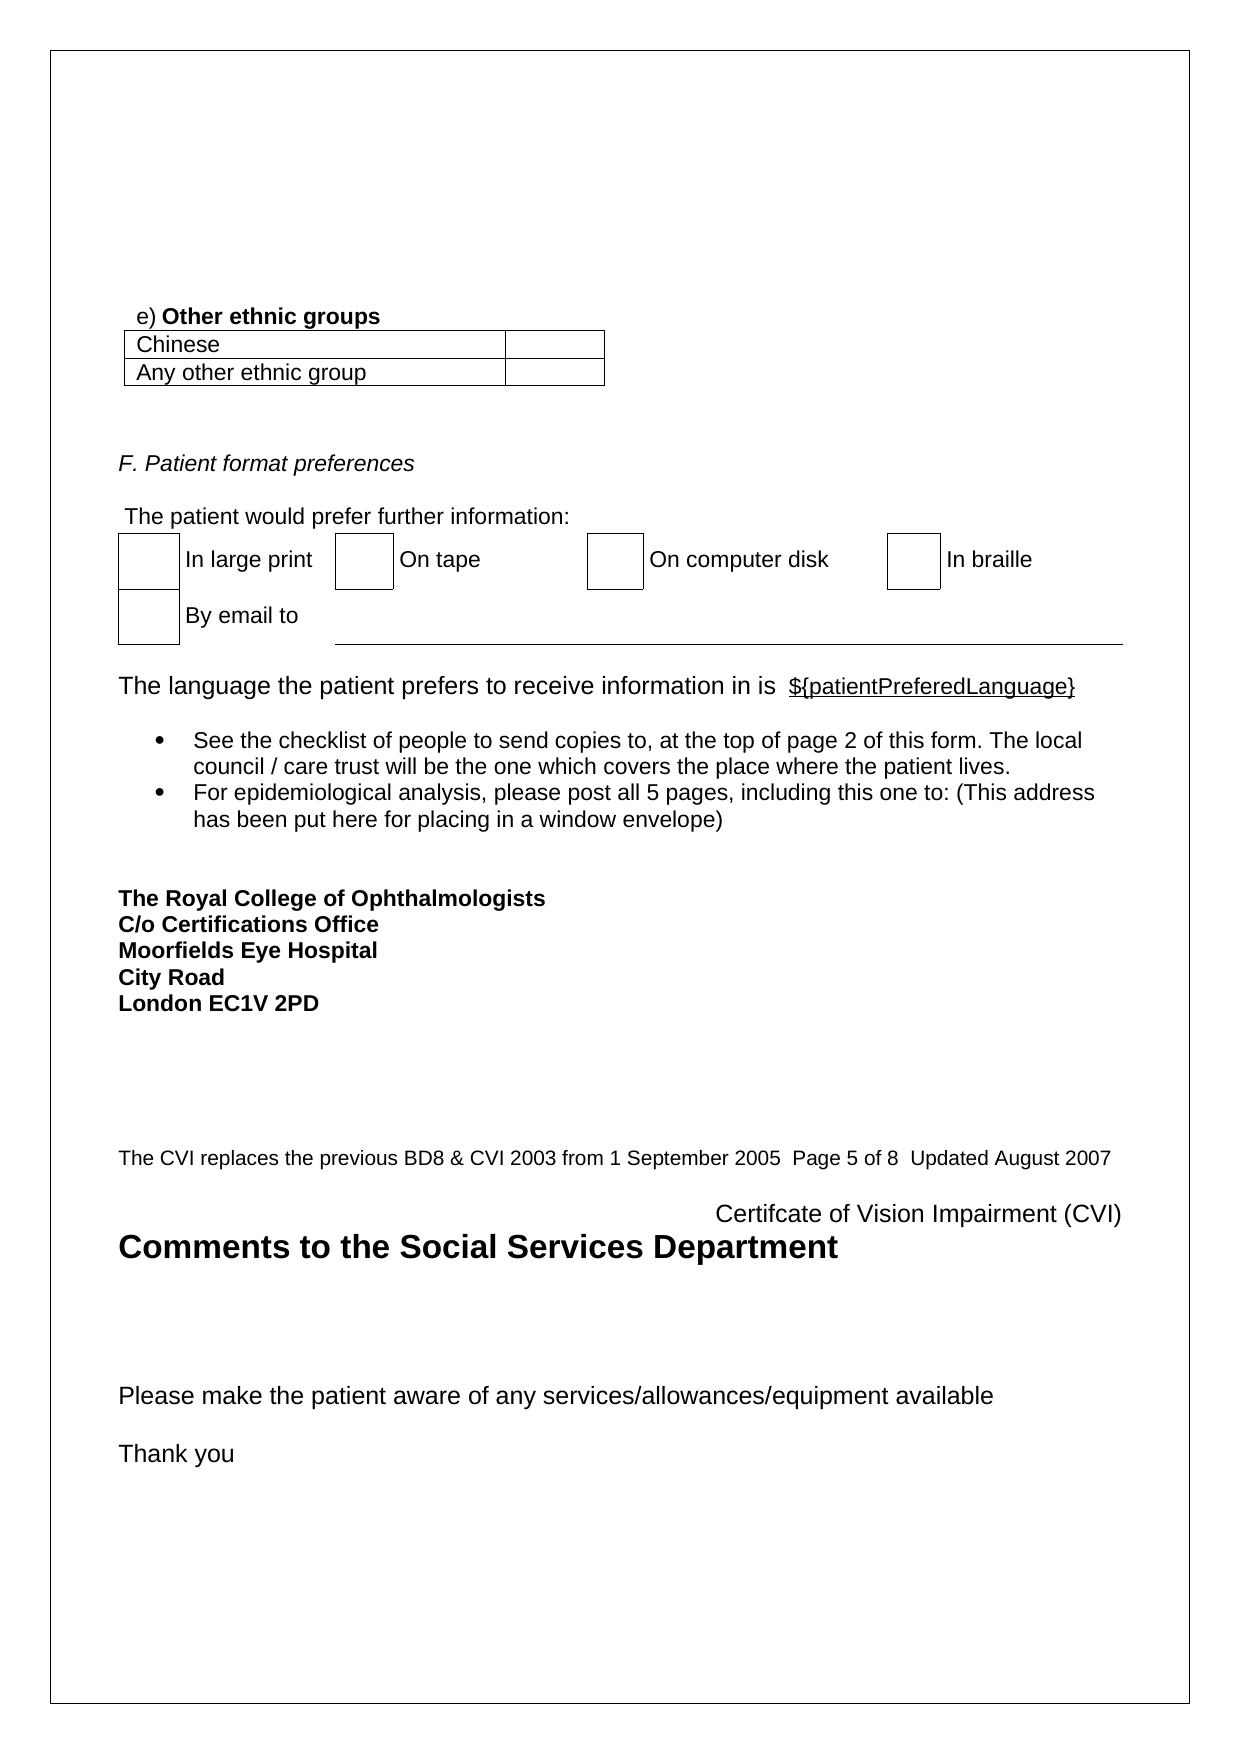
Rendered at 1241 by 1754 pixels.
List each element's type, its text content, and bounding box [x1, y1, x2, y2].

text C/o Certifications Office [118, 911, 1122, 937]
text Certifcate of Vision Impairment (CVI) [118, 1199, 1122, 1227]
list For epidemiological analysis, please post all 5 pages, including this one to: (This address has been put here for placing in a window envelope) [156, 779, 1122, 832]
table_cell In braille [941, 533, 1123, 589]
table_cell [888, 534, 940, 589]
text Thank you [118, 1439, 1122, 1467]
table_cell On computer disk [644, 533, 887, 589]
table_cell In large print [180, 533, 335, 589]
list See the checklist of people to send copies to, at the top of page 2 of this form. The local council / care trust will be the one which covers the place where the patient lives. [156, 727, 1122, 779]
table_cell [119, 590, 179, 644]
table_cell [119, 534, 179, 589]
text Comments to the Social Services Department [118, 1227, 1122, 1266]
text The language the patient prefers to receive information in is ${patientPreferedLanguage} [118, 671, 1122, 700]
table_header e) Other ethnic groups [125, 302, 505, 330]
table_cell [506, 331, 604, 358]
table_cell [506, 359, 604, 385]
text Moorfields Eye Hospital [118, 937, 1122, 964]
text Please make the patient aware of any services/allowances/equipment available [118, 1381, 1122, 1410]
text London EC1V 2PD [118, 990, 1122, 1017]
table_cell By email to [180, 589, 335, 644]
text The Royal College of Ophthalmologists [118, 885, 1122, 911]
text The CVI replaces the previous BD8 & CVI 2003 from 1 September 2005 Page 5 of 8 Updated August 2007 [118, 1146, 1122, 1170]
text City Road [118, 964, 1122, 990]
table_cell Chinese [125, 331, 505, 358]
table_cell On tape [394, 533, 587, 589]
table_cell [336, 534, 393, 589]
text F. Patient format preferences [118, 450, 1122, 477]
table_header The patient would prefer further information: [118, 503, 1123, 533]
table_cell [588, 534, 643, 589]
table_cell Any other ethnic group [125, 359, 505, 385]
table_cell [335, 589, 1123, 644]
table_header [505, 302, 604, 330]
